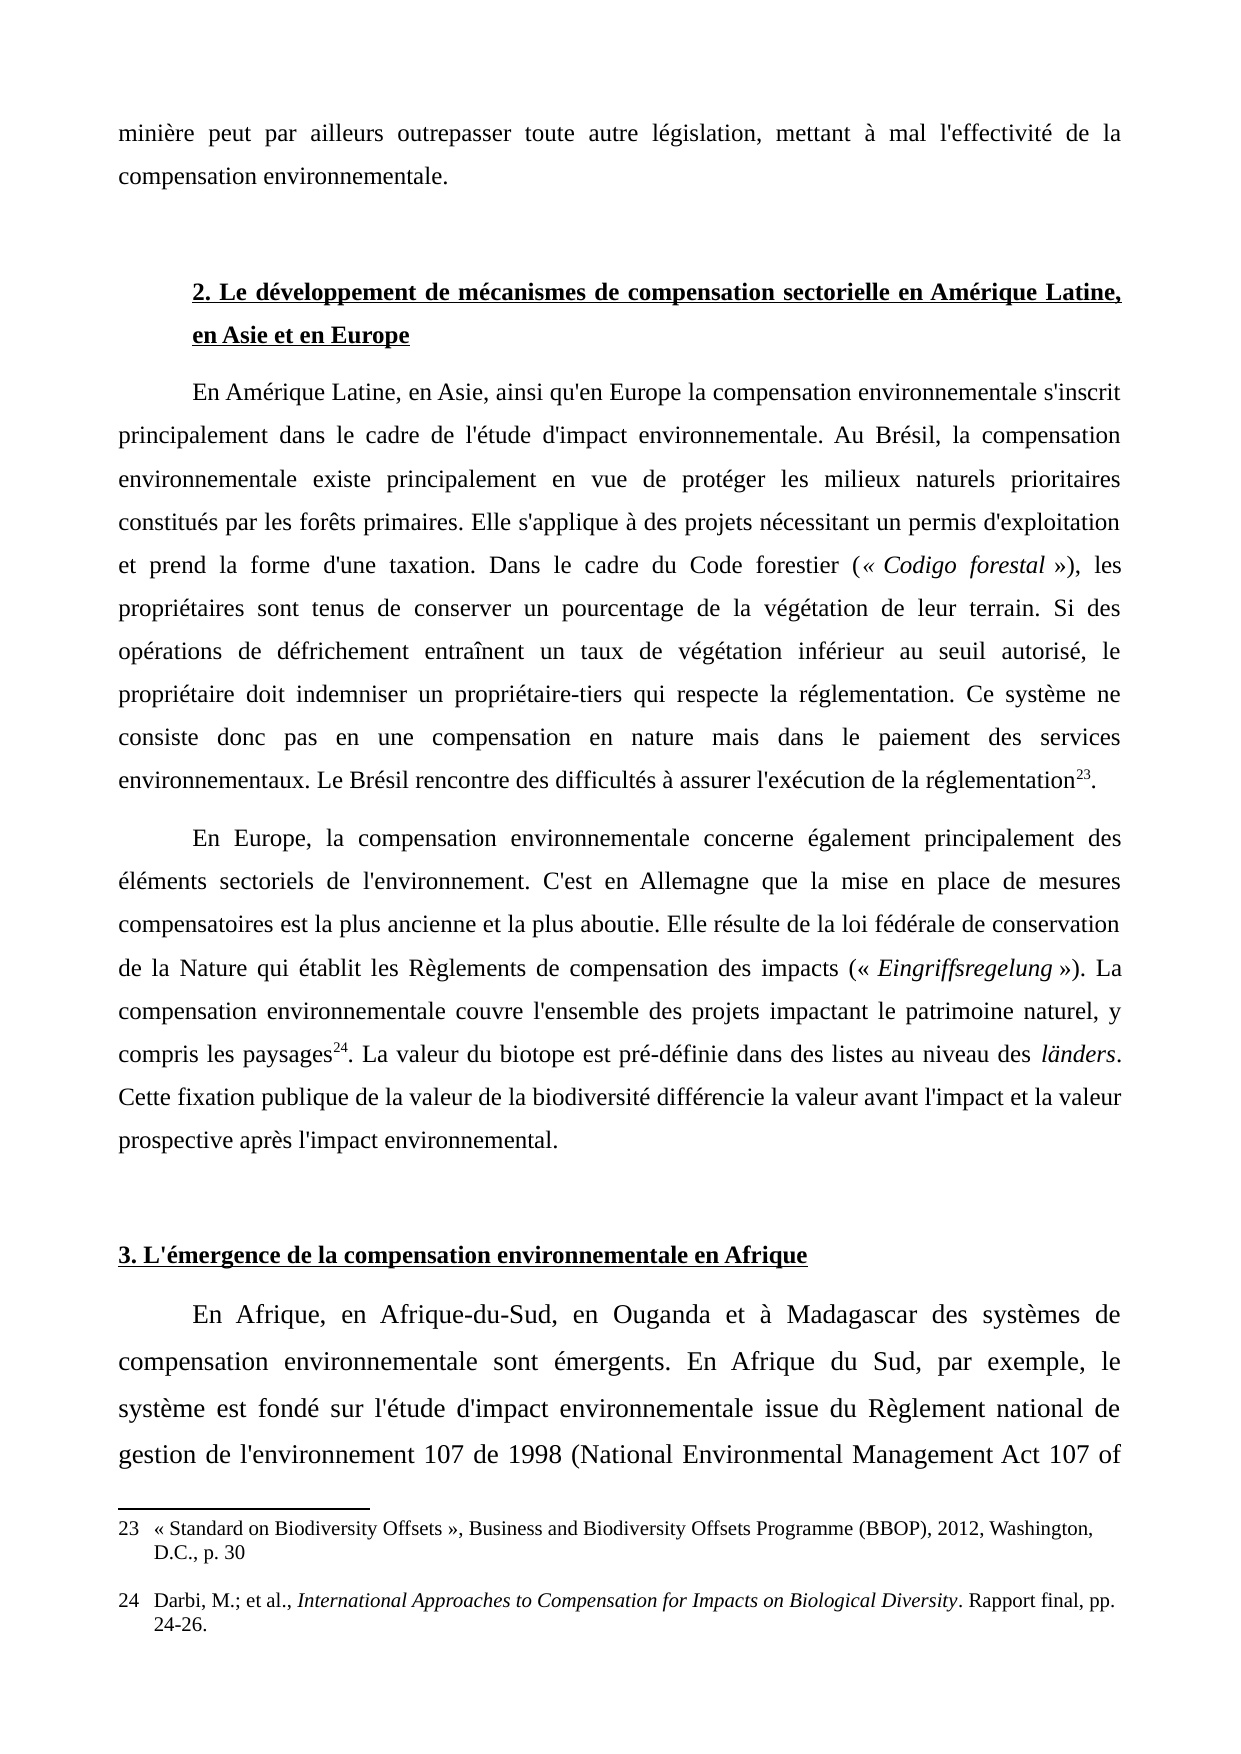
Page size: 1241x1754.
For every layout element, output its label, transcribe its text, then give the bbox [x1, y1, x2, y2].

text En Europe, la compensation environnementale concerne également principalement des éléments sectoriels de l'environnement. C'est en Allemagne que la mise en place de mesures compensatoires est la plus ancienne et la plus aboutie. Elle résulte de la loi fédérale de conservation de la Nature qui établit les Règlements de compensation des impacts (« Eingriffsregelung »). La compensation environnementale couvre l'ensemble des projets impactant le patrimoine naturel, y compris les paysages. La valeur du biotope est pré-définie dans des listes au niveau des länders. Cette fixation publique de la valeur de la biodiversité différencie la valeur avant l'impact et la valeur prospective après l'impact environnemental. [118, 823, 1122, 1154]
text 3. L'émergence de la compensation environnementale en Afrique [118, 1241, 1122, 1269]
text Darbi, M.; et al., International Approaches to Compensation for Impacts on Biological Diversity. Rapport final, pp. 24-26. [118, 1588, 1122, 1636]
text En Afrique, en Afrique-du-Sud, en Ouganda et à Madagascar des systèmes de compensation environnementale sont émergents. En Afrique du Sud, par exemple, le système est fondé sur l'étude d'impact environnementale issue du Règlement national de gestion de l'environnement 107 de 1998 (National Environmental Management Act 107 of [118, 1298, 1122, 1469]
text en Asie et en Europe [192, 303, 1122, 348]
text En Amérique Latine, en Asie, ainsi qu'en Europe la compensation environnementale s'inscrit principalement dans le cadre de l'étude d'impact environnementale. Au Brésil, la compensation environnementale existe principalement en vue de protéger les milieux naturels prioritaires constitués par les forêts primaires. Elle s'applique à des projets nécessitant un permis d'exploitation et prend la forme d'une taxation. Dans le cadre du Code forestier (« Codigo forestal »), les propriétaires sont tenus de conserver un pourcentage de la végétation de leur terrain. Si des opérations de défrichement entraînent un taux de végétation inférieur au seuil autorisé, le propriétaire doit indemniser un propriétaire-tiers qui respecte la réglementation. Ce système ne consiste donc pas en une compensation en nature mais dans le paiement des services environnementaux. Le Brésil rencontre des difficultés à assurer l'exécution de la réglementation. [118, 377, 1122, 794]
text « Standard on Biodiversity Offsets », Business and Biodiversity Offsets Programme (BBOP), 2012, Washington, D.C., p. 30 [118, 1516, 1122, 1564]
text 2. Le développement de mécanismes de compensation sectorielle en Amérique Latine, [192, 277, 1122, 302]
text minière peut par ailleurs outrepasser toute autre législation, mettant à mal l'effectivité de la compensation environnementale. [118, 118, 1122, 190]
